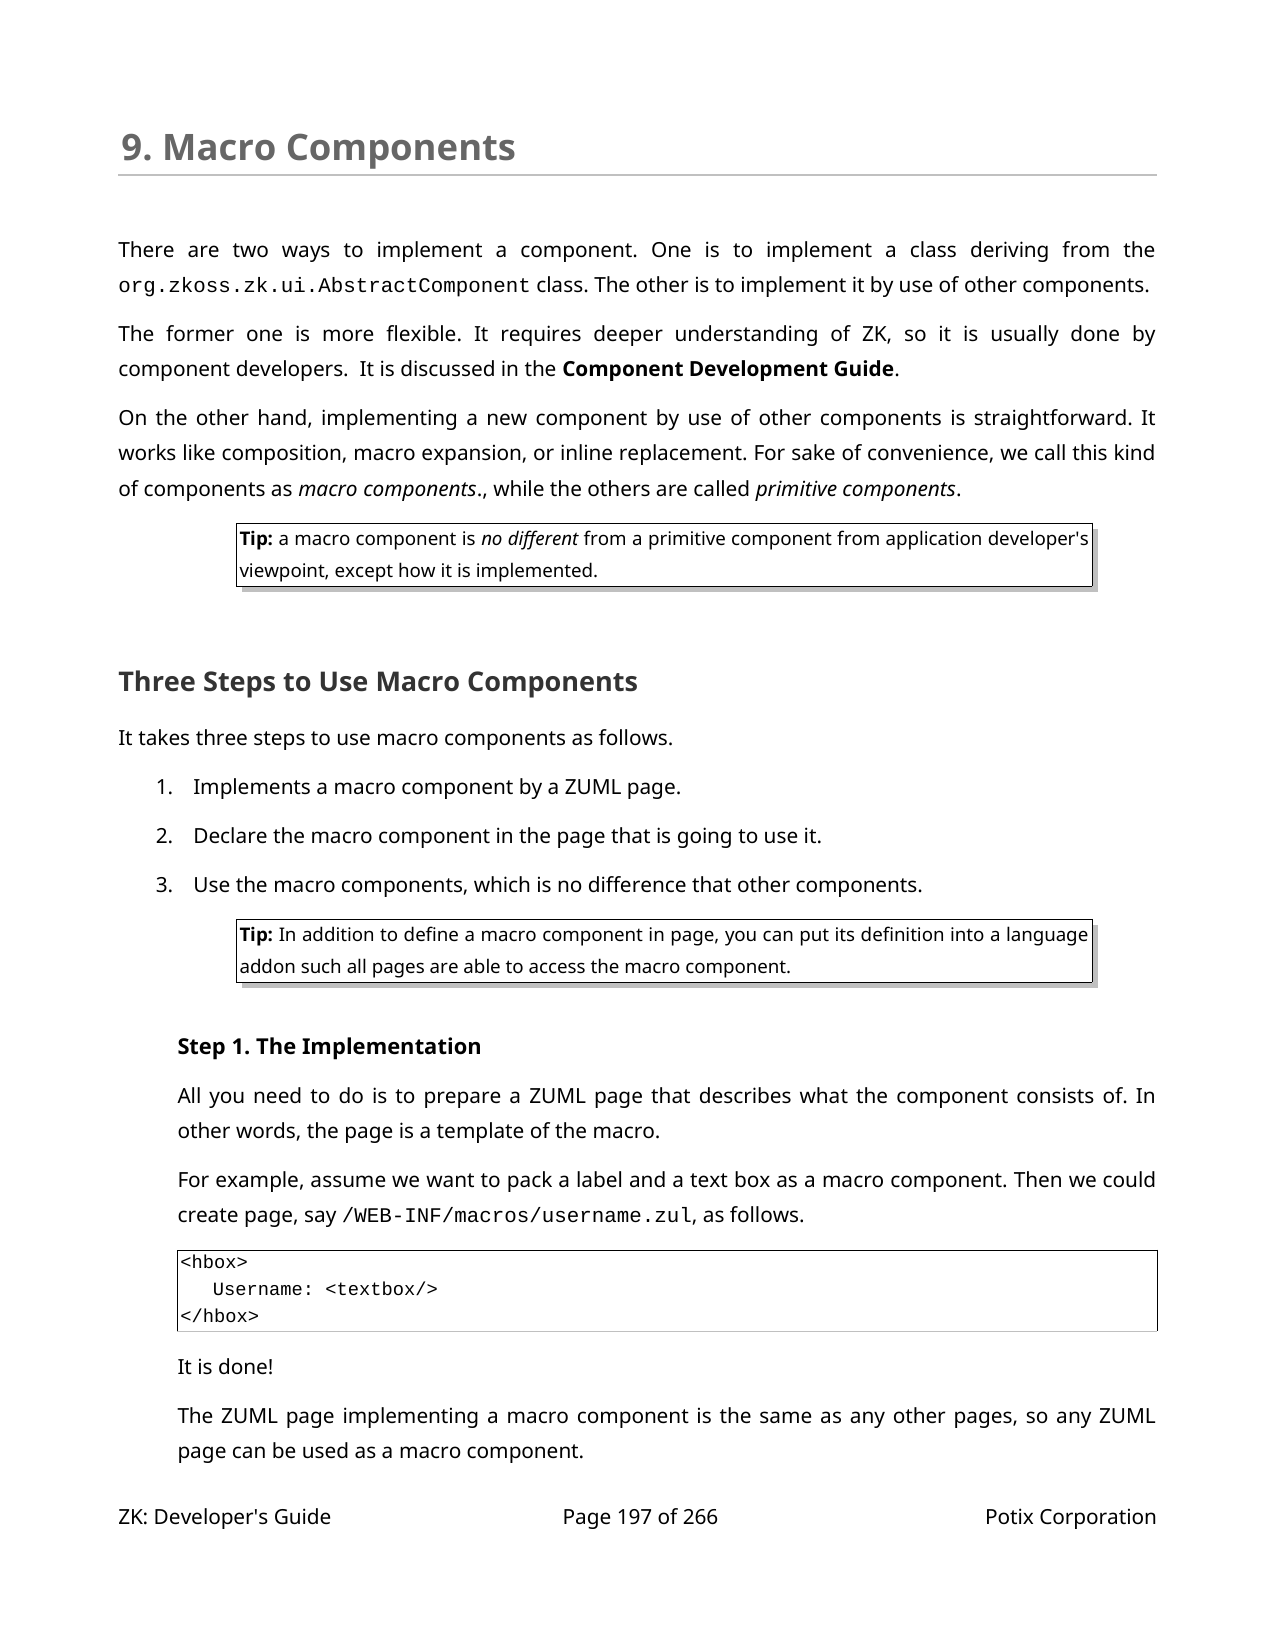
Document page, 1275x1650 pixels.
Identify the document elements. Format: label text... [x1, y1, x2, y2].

subtitle Three Steps to Use Macro Components [118, 663, 1157, 699]
text Username: <textbox/> [178, 1277, 1157, 1301]
text </hbox> [178, 1304, 1157, 1331]
list Use the macro components, which is no difference that other components. [156, 870, 1157, 898]
list Declare the macro component in the page that is going to use it. [156, 821, 1157, 849]
text It takes three steps to use macro components as follows. [118, 723, 1157, 751]
text Tip: a macro component is no different from a primitive component from application developer's viewpoint, except how it is implemented. [237, 524, 1092, 586]
subtitle Step 1. The Implementation [177, 1031, 1157, 1061]
text There are two ways to implement a component. One is to implement a class deriving from the org.zkoss.zk.ui.AbstractComponent class. The other is to implement it by use of other components. [118, 235, 1157, 299]
text The former one is more flexible. It requires deeper understanding of ZK, so it is usually done by component developers. It is discussed in the Component Development Guide. [118, 319, 1157, 383]
list Implements a macro component by a ZUML page. [156, 772, 1157, 800]
text <hbox> [178, 1251, 1157, 1274]
text On the other hand, implementing a new component by use of other components is straightforward. It works like composition, macro expansion, or inline replacement. For sake of convenience, we call this kind of components as macro components., while the others are called primitive components. [118, 403, 1157, 502]
text For example, assume we want to pack a label and a text box as a macro component. Then we could create page, say /WEB-INF/macros/username.zul, as follows. [177, 1165, 1157, 1229]
text Tip: In addition to define a macro component in page, you can put its definition into a language addon such all pages are able to access the macro component. [237, 920, 1092, 982]
text All you need to do is to prepare a ZUML page that describes what the component consists of. In other words, the page is a template of the macro. [177, 1081, 1157, 1144]
text The ZUML page implementing a macro component is the same as any other pages, so any ZUML page can be used as a macro component. [177, 1401, 1157, 1464]
text It is done! [177, 1352, 1157, 1380]
subtitle 9. Macro Components [118, 118, 1157, 174]
